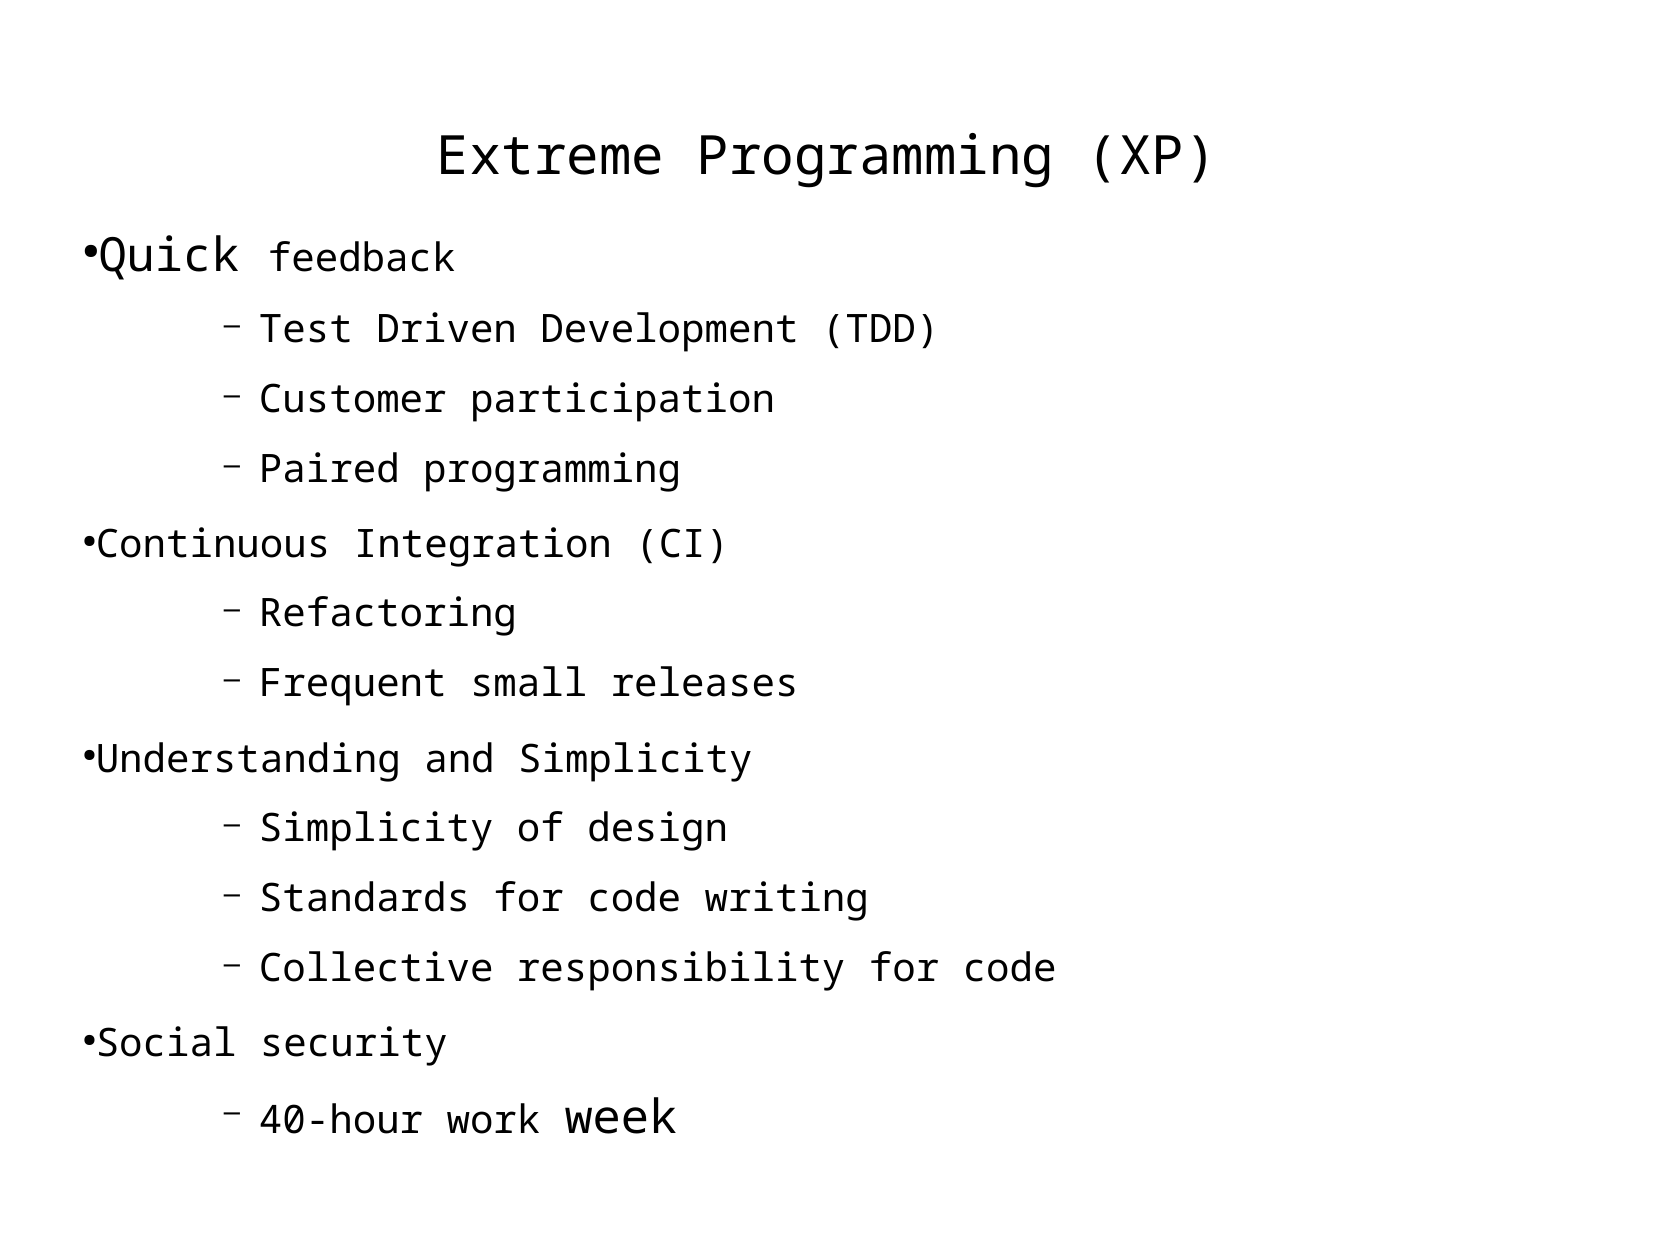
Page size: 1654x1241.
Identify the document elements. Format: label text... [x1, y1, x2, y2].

title Extreme Programming (XP) [82, 49, 1571, 224]
list Quick feedback Test Driven Development (TDD) Customer participation Paired programming Continuous Integration (CI) Refactoring Frequent small releases Understanding and Simplicity Simplicity of design Standards for code writing Collective responsibility for code Social security 40-hour work week [82, 224, 1571, 1146]
